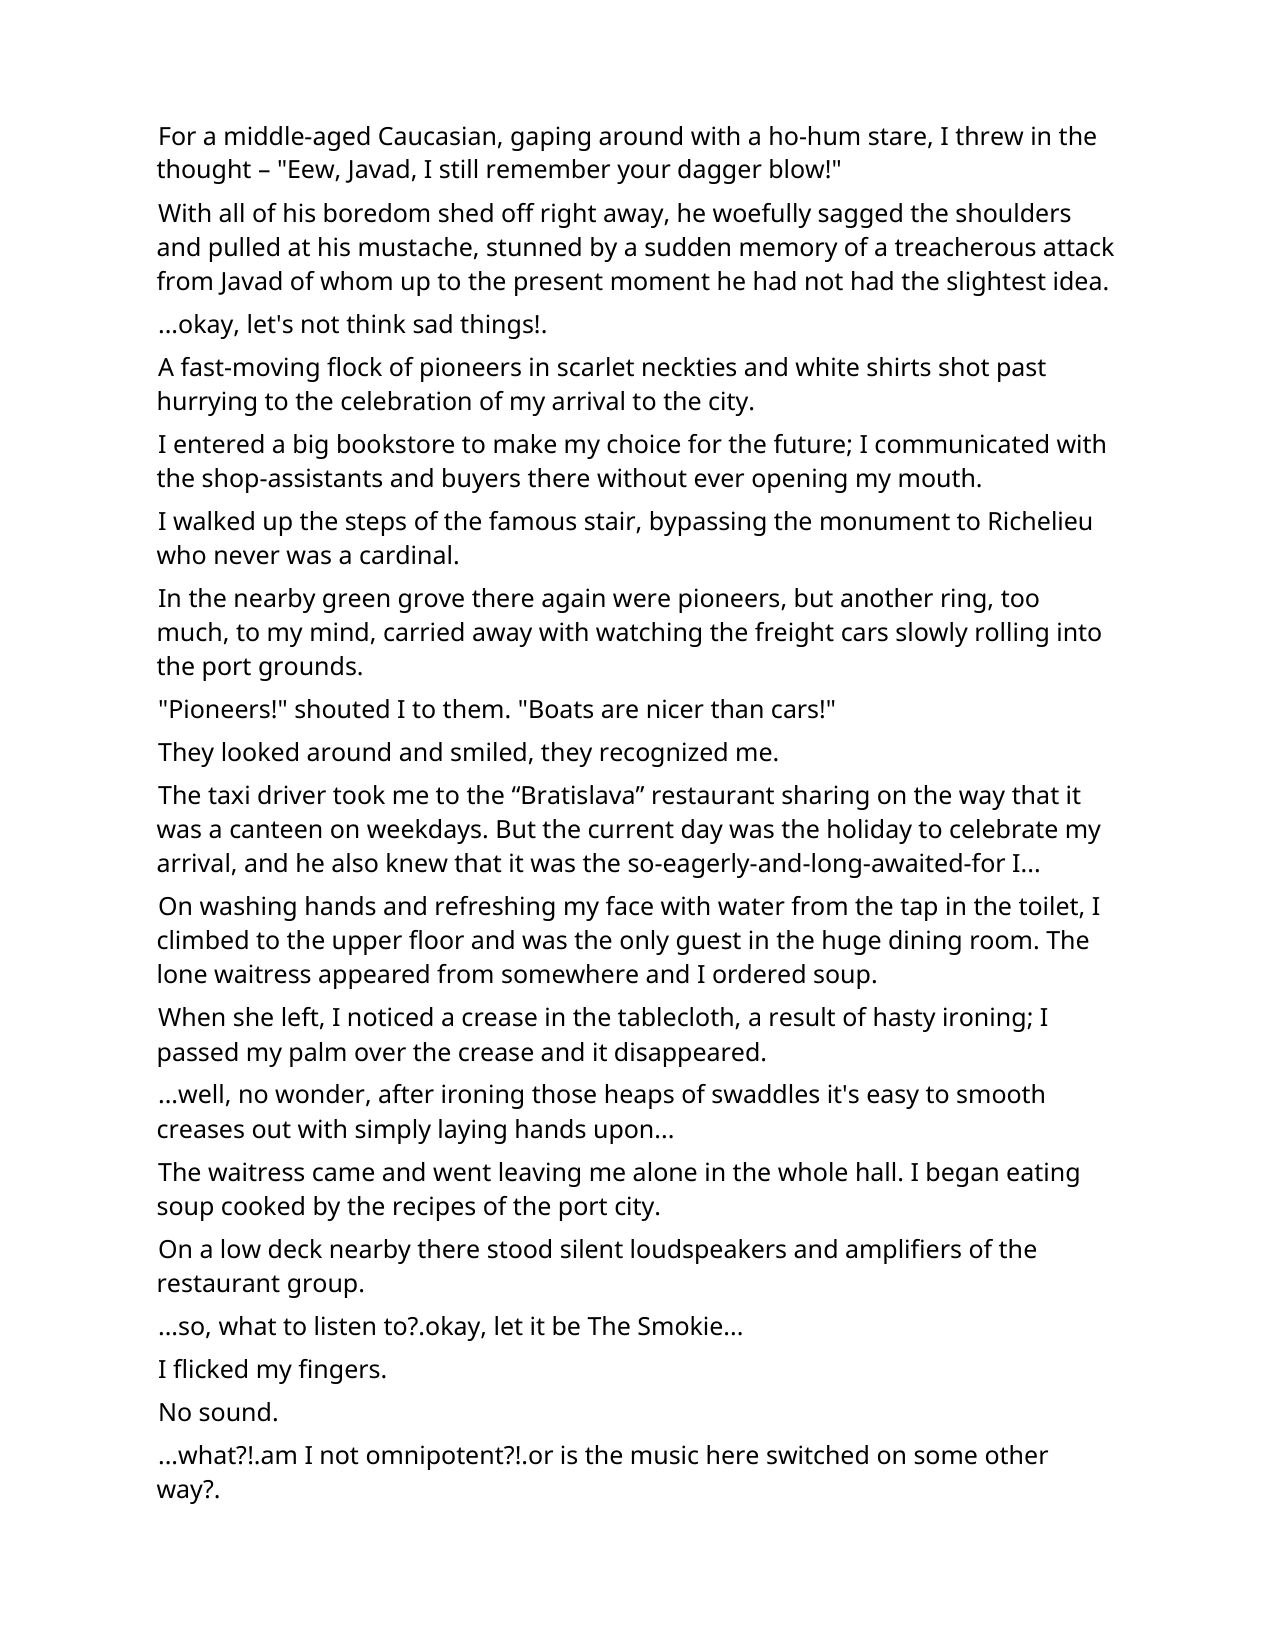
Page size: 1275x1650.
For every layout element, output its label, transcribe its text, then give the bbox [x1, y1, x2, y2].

text No sound. [156, 1394, 1118, 1428]
text When she left, I noticed a crease in the tablecloth, a result of hasty ironing; I passed my palm over the crease and it disappeared. [156, 1000, 1118, 1068]
text ...well, no wonder, after ironing those heaps of swaddles it's easy to smooth creases out with simply laying hands upon... [156, 1077, 1118, 1145]
text On a low deck nearby there stood silent loudspeakers and amplifiers of the restaurant group. [156, 1231, 1118, 1299]
text The waitress came and went leaving me alone in the whole hall. I began eating soup cooked by the recipes of the port city. [156, 1154, 1118, 1222]
text A fast-moving flock of pioneers in scarlet neckties and white shirts shot past hurrying to the celebration of my arrival to the city. [156, 349, 1118, 417]
text For a middle-aged Caucasian, gaping around with a ho-hum stare, I threw in the thought – "Eew, Javad, I still remember your dagger blow!" [156, 118, 1118, 186]
text In the nearby green grove there again were pioneers, but another ring, too much, to my mind, carried away with watching the freight cars slowly rolling into the port grounds. [156, 581, 1118, 683]
text On washing hands and refreshing my face with water from the tap in the toilet, I climbed to the upper floor and was the only guest in the huge dining room. The lone waitress appeared from somewhere and I ordered soup. [156, 889, 1118, 991]
text The taxi driver took me to the “Bratislava” restaurant sharing on the way that it was a canteen on weekdays. But the current day was the holiday to celebrate my arrival, and he also knew that it was the so-eagerly-and-long-awaited-for I... [156, 778, 1118, 880]
text "Pioneers!" shouted I to them. "Boats are nicer than cars!" [156, 692, 1118, 726]
text They looked around and smiled, they recognized me. [156, 735, 1118, 769]
text ...okay, let's not think sad things!. [156, 306, 1118, 340]
text I walked up the steps of the famous stair, bypassing the monument to Richelieu who never was a cardinal. [156, 503, 1118, 572]
text ...so, what to listen to?.okay, let it be The Smokie... [156, 1308, 1118, 1342]
text I entered a big bookstore to make my choice for the future; I communicated with the shop-assistants and buyers there without ever opening my mouth. [156, 426, 1118, 494]
text With all of his boredom shed off right away, he woefully sagged the shoulders and pulled at his mustache, stunned by a sudden memory of a treacherous attack from Javad of whom up to the present moment he had not had the slightest idea. [156, 195, 1118, 297]
text ...what?!.am I not omnipotent?!.or is the music here switched on some other way?. [156, 1437, 1118, 1506]
text I flicked my fingers. [156, 1351, 1118, 1386]
